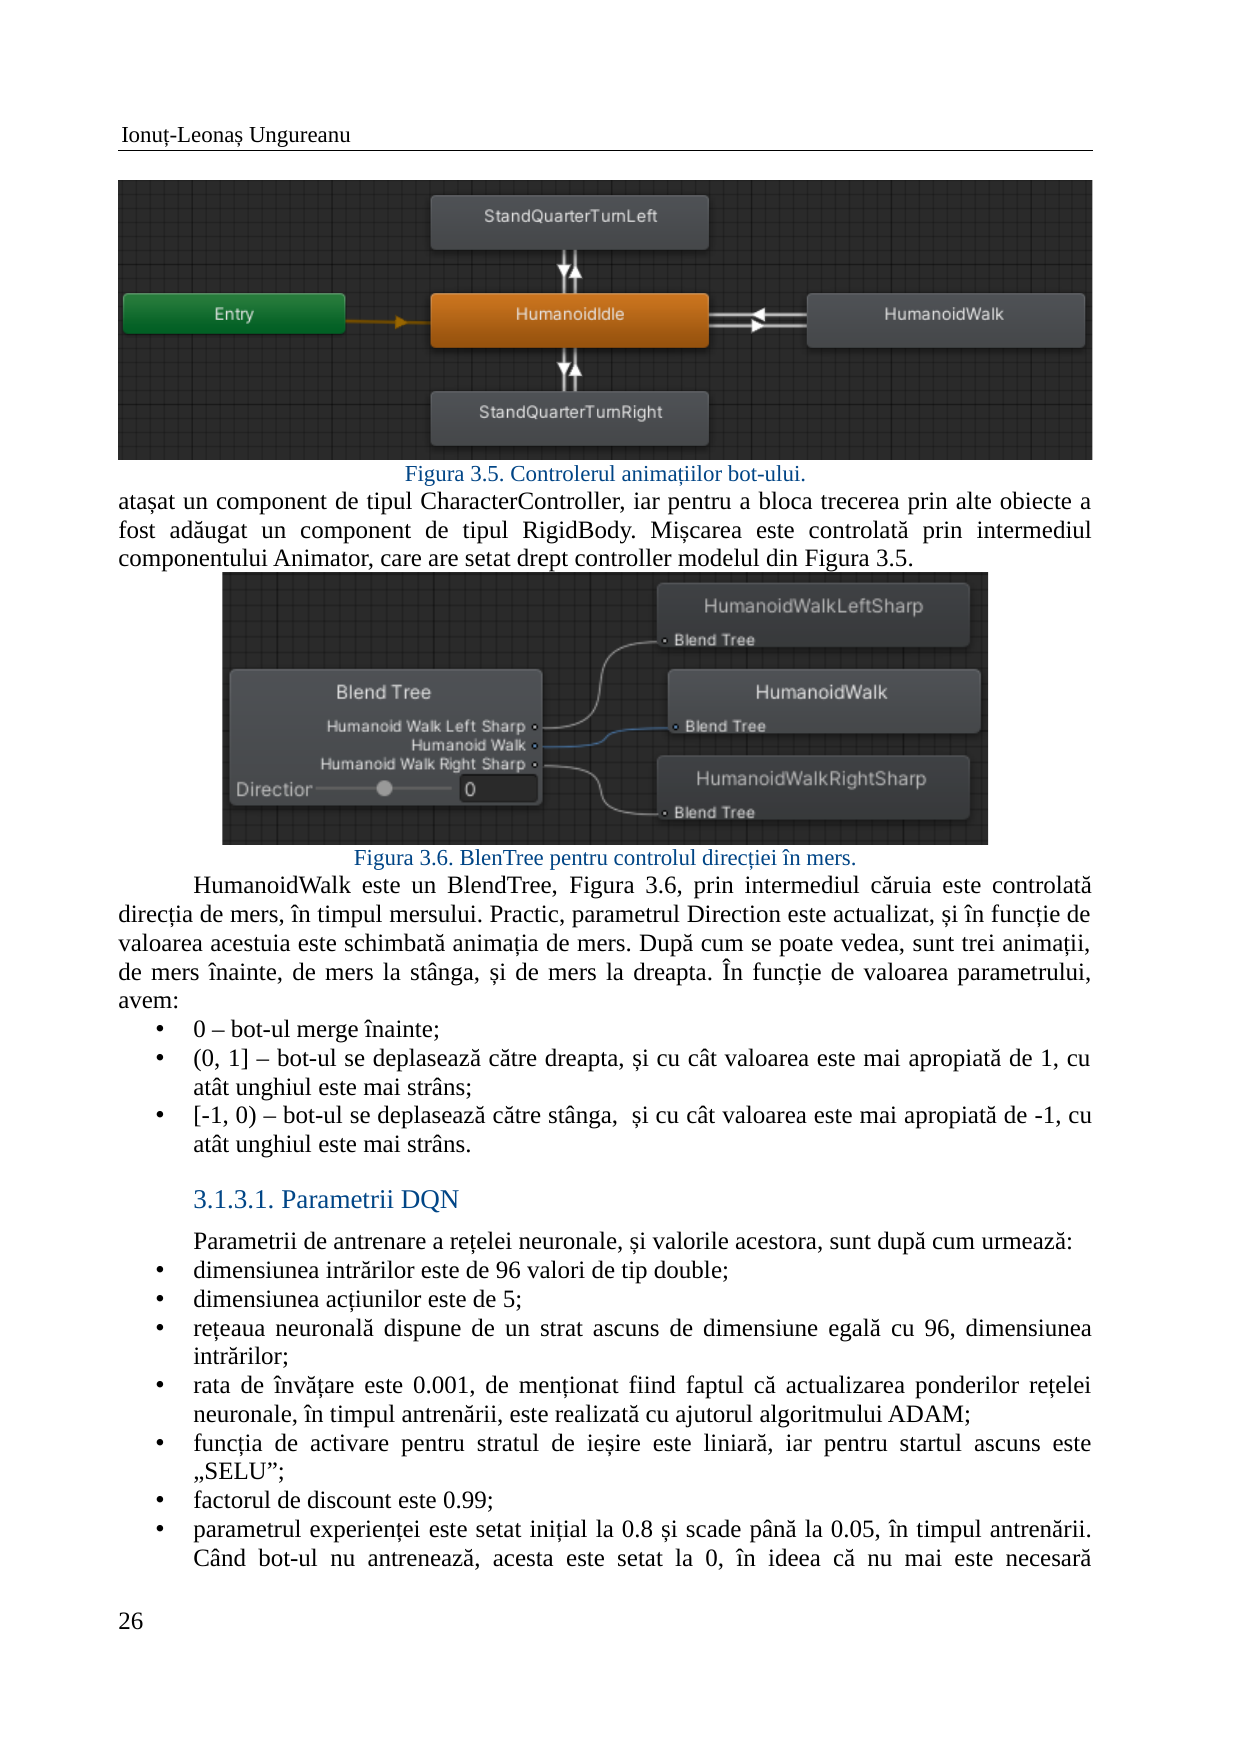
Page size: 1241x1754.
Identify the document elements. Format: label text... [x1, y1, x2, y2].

list dimensiunea intrărilor este de 96 valori de tip double; [156, 1255, 1093, 1284]
list parametrul experienței este setat inițial la 0.8 și scade până la 0.05, în timpul antrenării. Când bot-ul nu antrenează, acesta este setat la 0, în ideea că nu mai este necesară [156, 1514, 1093, 1571]
text HumanoidWalk este un BlendTree, Figura 3.6, prin intermediul căruia este controlată direcția de mers, în timpul mersului. Practic, parametrul Direction este actualizat, și în funcție de valoarea acestuia este schimbată animația de mers. După cum se poate vedea, sunt trei animații, de mers înainte, de mers la stânga, și de mers la dreapta. În funcție de valoarea parametrului, avem: [118, 845, 1093, 1014]
list rata de învățare este 0.001, de menționat fiind faptul că actualizarea ponderilor rețelei neuronale, în timpul antrenării, este realizată cu ajutorul algoritmului ADAM; [156, 1370, 1093, 1428]
text Figura 3.5. Controlerul animațiilor bot-ului. [118, 460, 1093, 486]
list rețeaua neuronală dispune de un strat ascuns de dimensiune egală cu 96, dimensiunea intrărilor; [156, 1313, 1093, 1370]
text Parametrii de antrenare a rețelei neuronale, și valorile acestora, sunt după cum urmează: [118, 1226, 1093, 1255]
picture [118, 180, 1093, 460]
subtitle Parametrii DQN [193, 1183, 1093, 1214]
text atașat un component de tipul CharacterController, iar pentru a bloca trecerea prin alte obiecte a fost adăugat un component de tipul RigidBody. Mișcarea este controlată prin intermediul componentului Animator, care are setat drept controller modelul din Figura 3.5. [118, 486, 1093, 572]
list [-1, 0) – bot-ul se deplasează către stânga, și cu cât valoarea este mai apropiată de -1, cu atât unghiul este mai strâns. [156, 1101, 1093, 1158]
text Figura 3.6. BlenTree pentru controlul direcției în mers. [222, 845, 988, 871]
list factorul de discount este 0.99; [156, 1485, 1093, 1514]
picture [222, 572, 989, 845]
list (0, 1] – bot-ul se deplasează către dreapta, și cu cât valoarea este mai apropiată de 1, cu atât unghiul este mai strâns; [156, 1043, 1093, 1101]
list 0 – bot-ul merge înainte; [156, 1014, 1093, 1043]
list funcția de activare pentru stratul de ieșire este liniară, iar pentru startul ascuns este „SELU”; [156, 1428, 1093, 1485]
list dimensiunea acțiunilor este de 5; [156, 1284, 1093, 1313]
